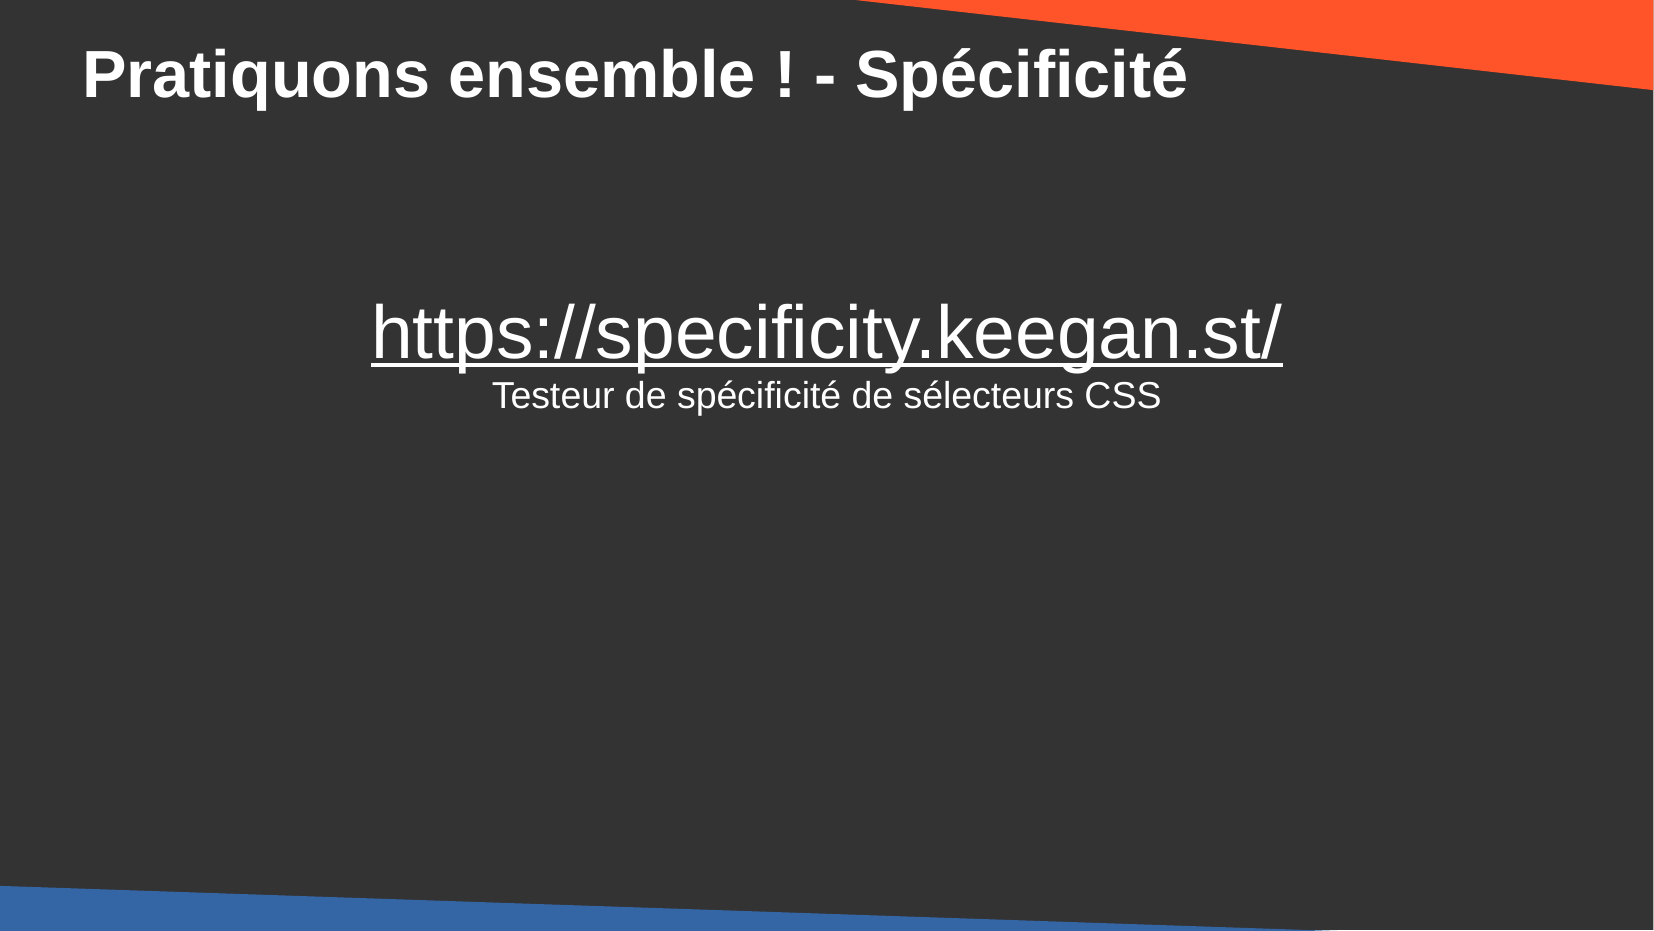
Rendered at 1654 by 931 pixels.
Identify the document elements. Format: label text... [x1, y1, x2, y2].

text_box [0, 885, 1337, 931]
text_box https://specificity.keegan.st/ Testeur de spécificité de sélecteurs CSS [283, 283, 1370, 425]
text_box [855, 0, 1654, 91]
title Pratiquons ensemble ! - Spécificité [82, 37, 1571, 114]
